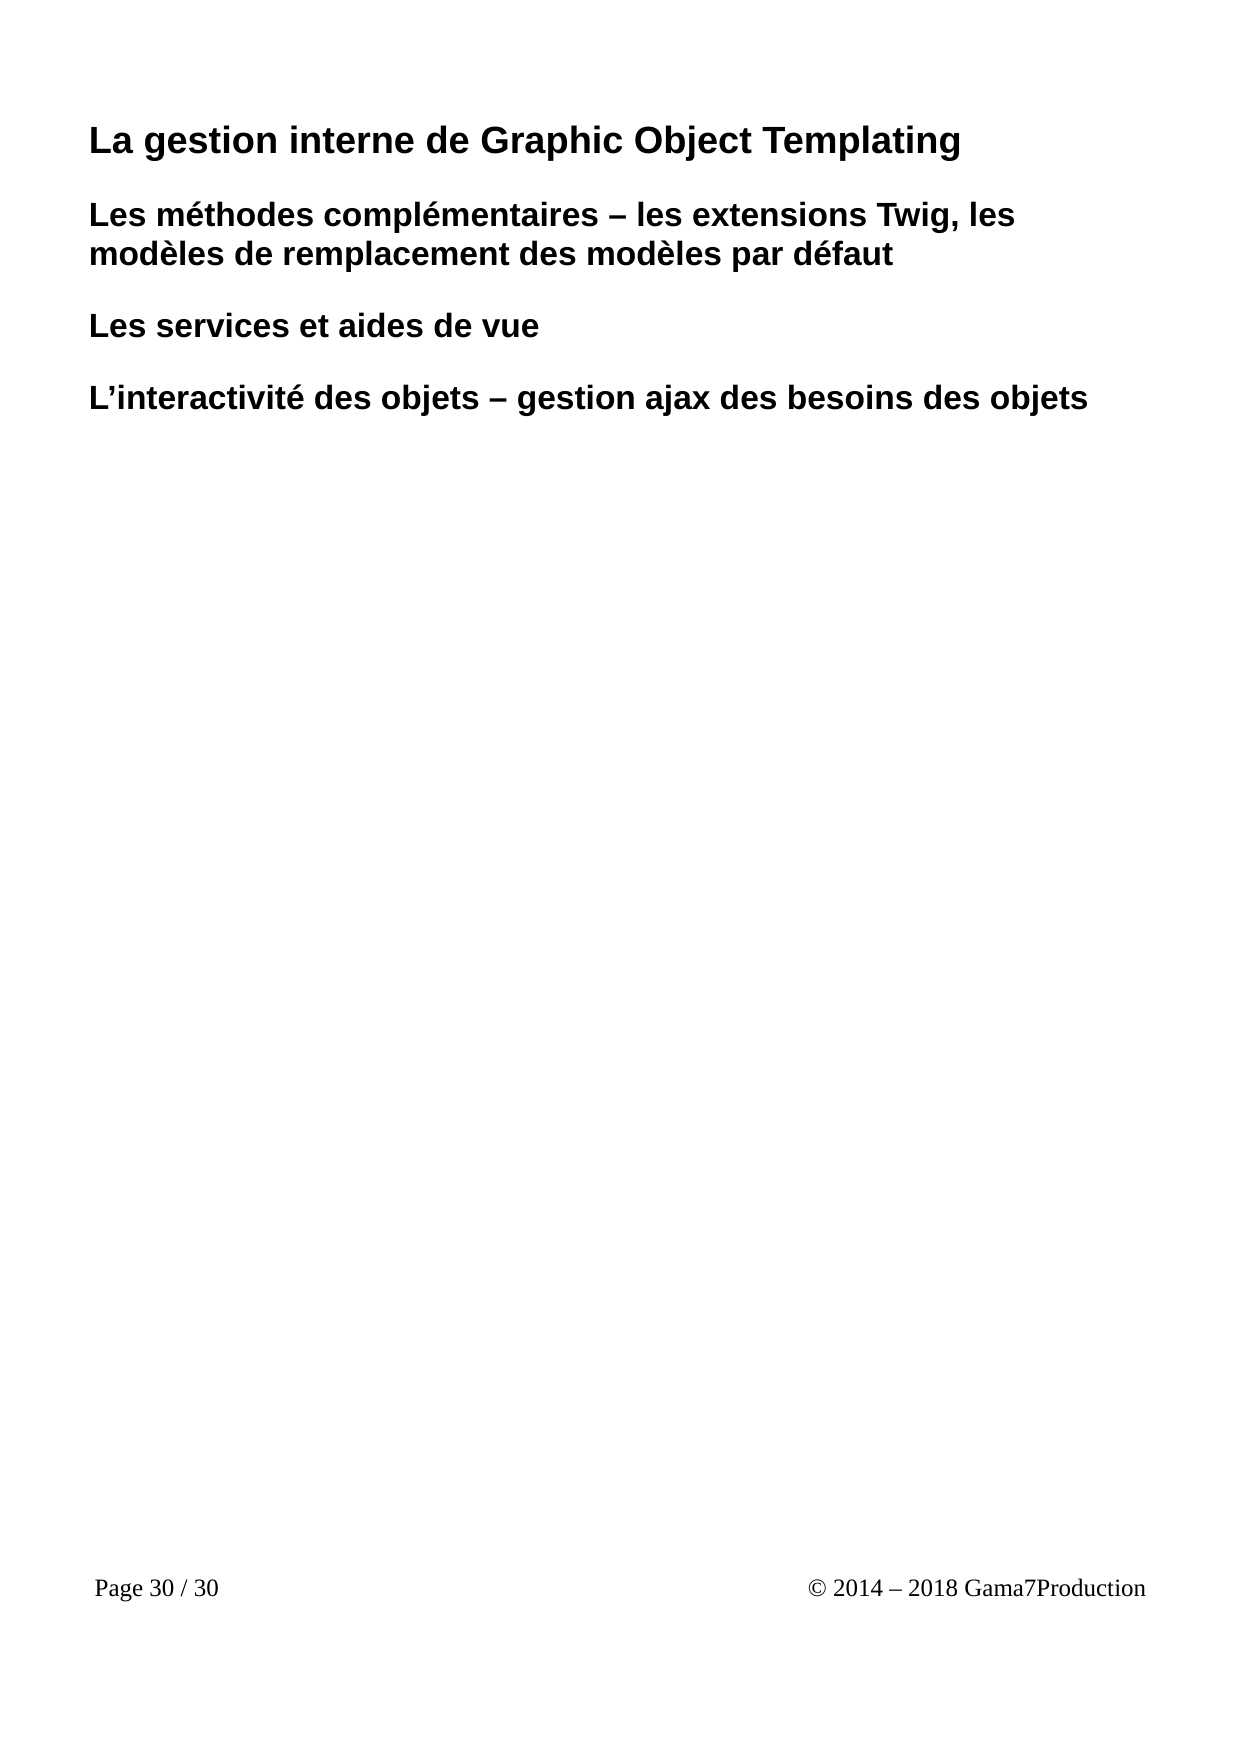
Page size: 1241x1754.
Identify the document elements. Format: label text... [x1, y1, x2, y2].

subtitle L’interactivité des objets – gestion ajax des besoins des objets [88, 378, 1152, 416]
subtitle Les méthodes complémentaires – les extensions Twig, les modèles de remplacement des modèles par défaut [88, 195, 1152, 272]
subtitle La gestion interne de Graphic Object Templating [88, 118, 1152, 162]
subtitle Les services et aides de vue [88, 306, 1152, 344]
